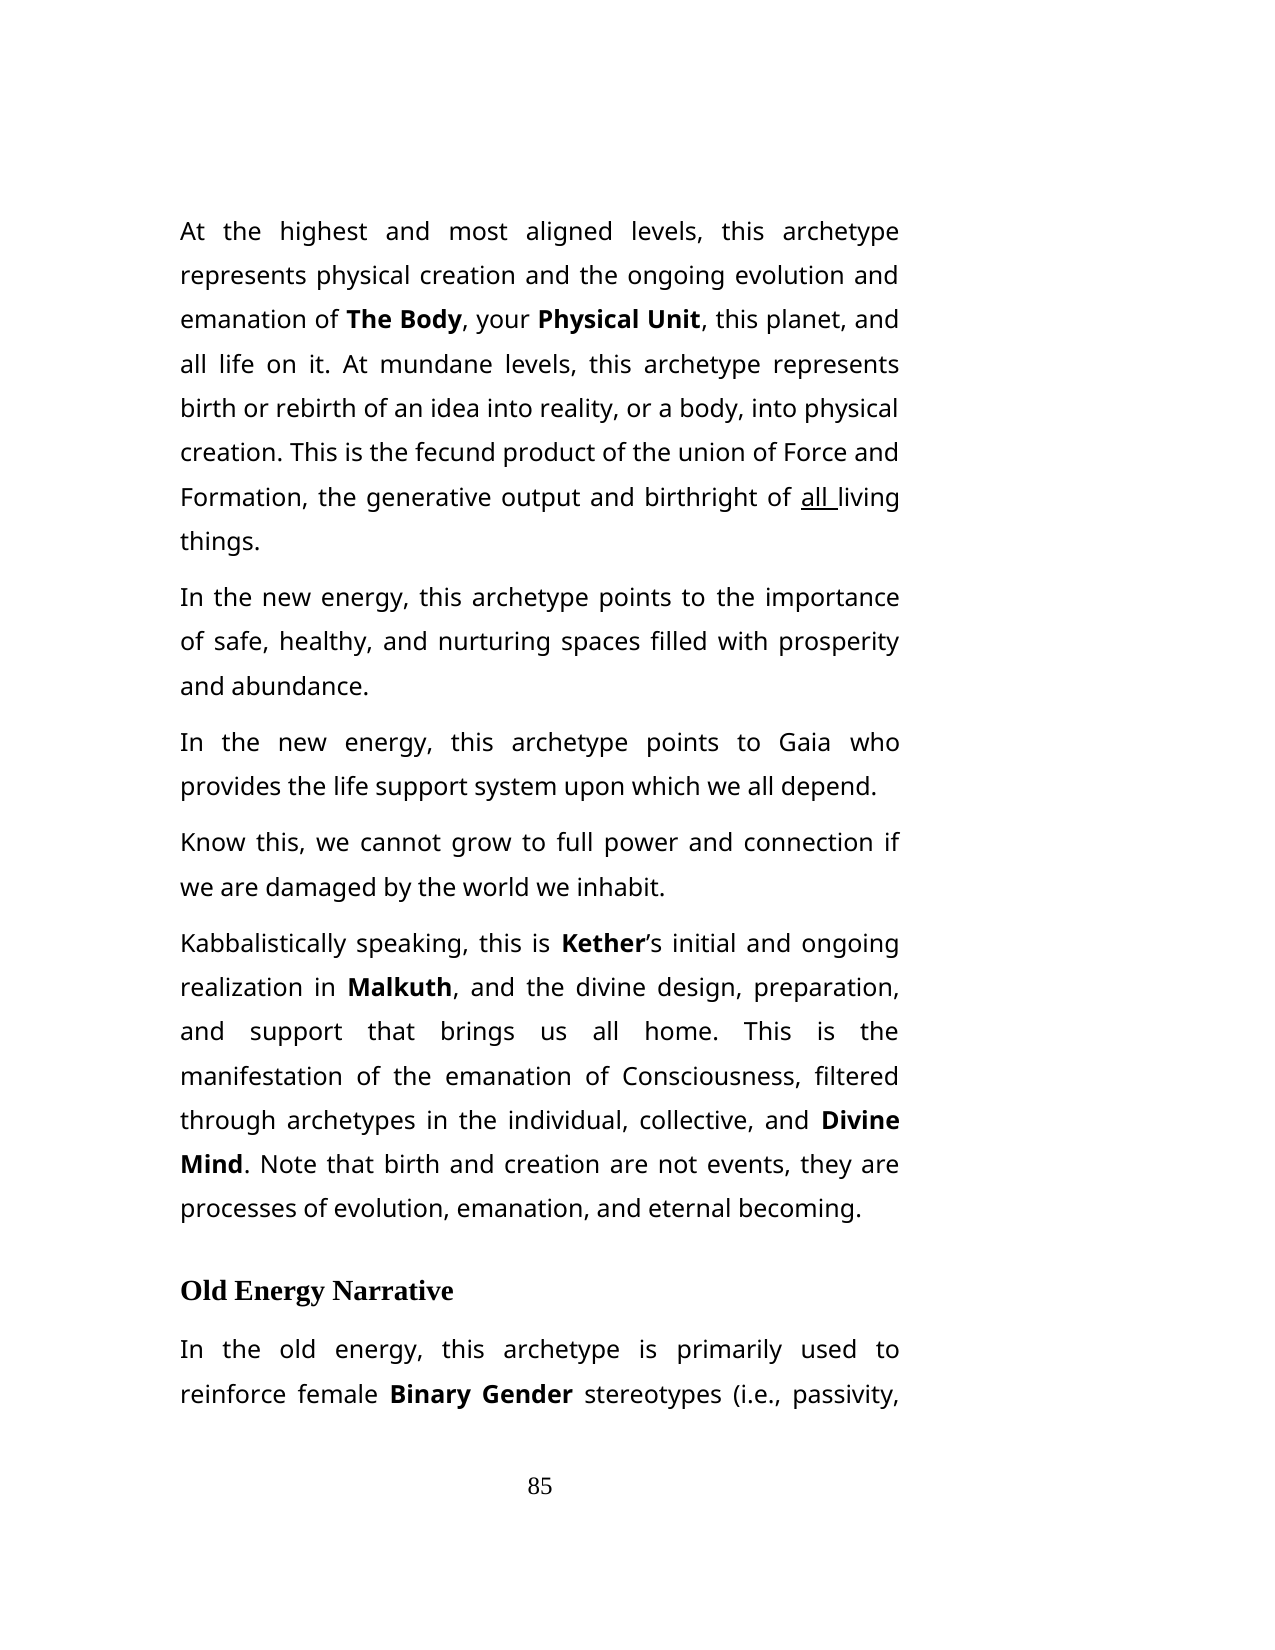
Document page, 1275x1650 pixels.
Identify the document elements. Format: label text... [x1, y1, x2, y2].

text At the highest and most aligned levels, this archetype represents physical creation and the ongoing evolution and emanation of The Body, your Physical Unit, this planet, and all life on it. At mundane levels, this archetype represents birth or rebirth of an idea into reality, or a body, into physical creation. This is the fecund product of the union of Force and Formation, the generative output and birthright of all living things. [180, 213, 900, 557]
text In the old energy, this archetype is primarily used to reinforce female Binary Gender stereotypes (i.e., passivity, [180, 1332, 900, 1410]
text In the new energy, this archetype points to the importance of safe, healthy, and nurturing spaces filled with prosperity and abundance. [180, 580, 900, 702]
subtitle Old Energy Narrative [180, 1273, 900, 1306]
text Know this, we cannot grow to full power and connection if we are damaged by the world we inhabit. [180, 825, 900, 903]
text Kabbalistically speaking, this is Kether’s initial and ongoing realization in Malkuth, and the divine design, preparation, and support that brings us all home. This is the manifestation of the emanation of Consciousness, filtered through archetypes in the individual, collective, and Divine Mind. Note that birth and creation are not events, they are processes of evolution, emanation, and eternal becoming. [180, 926, 900, 1225]
text In the new energy, this archetype points to Gaia who provides the life support system upon which we all depend. [180, 724, 900, 803]
